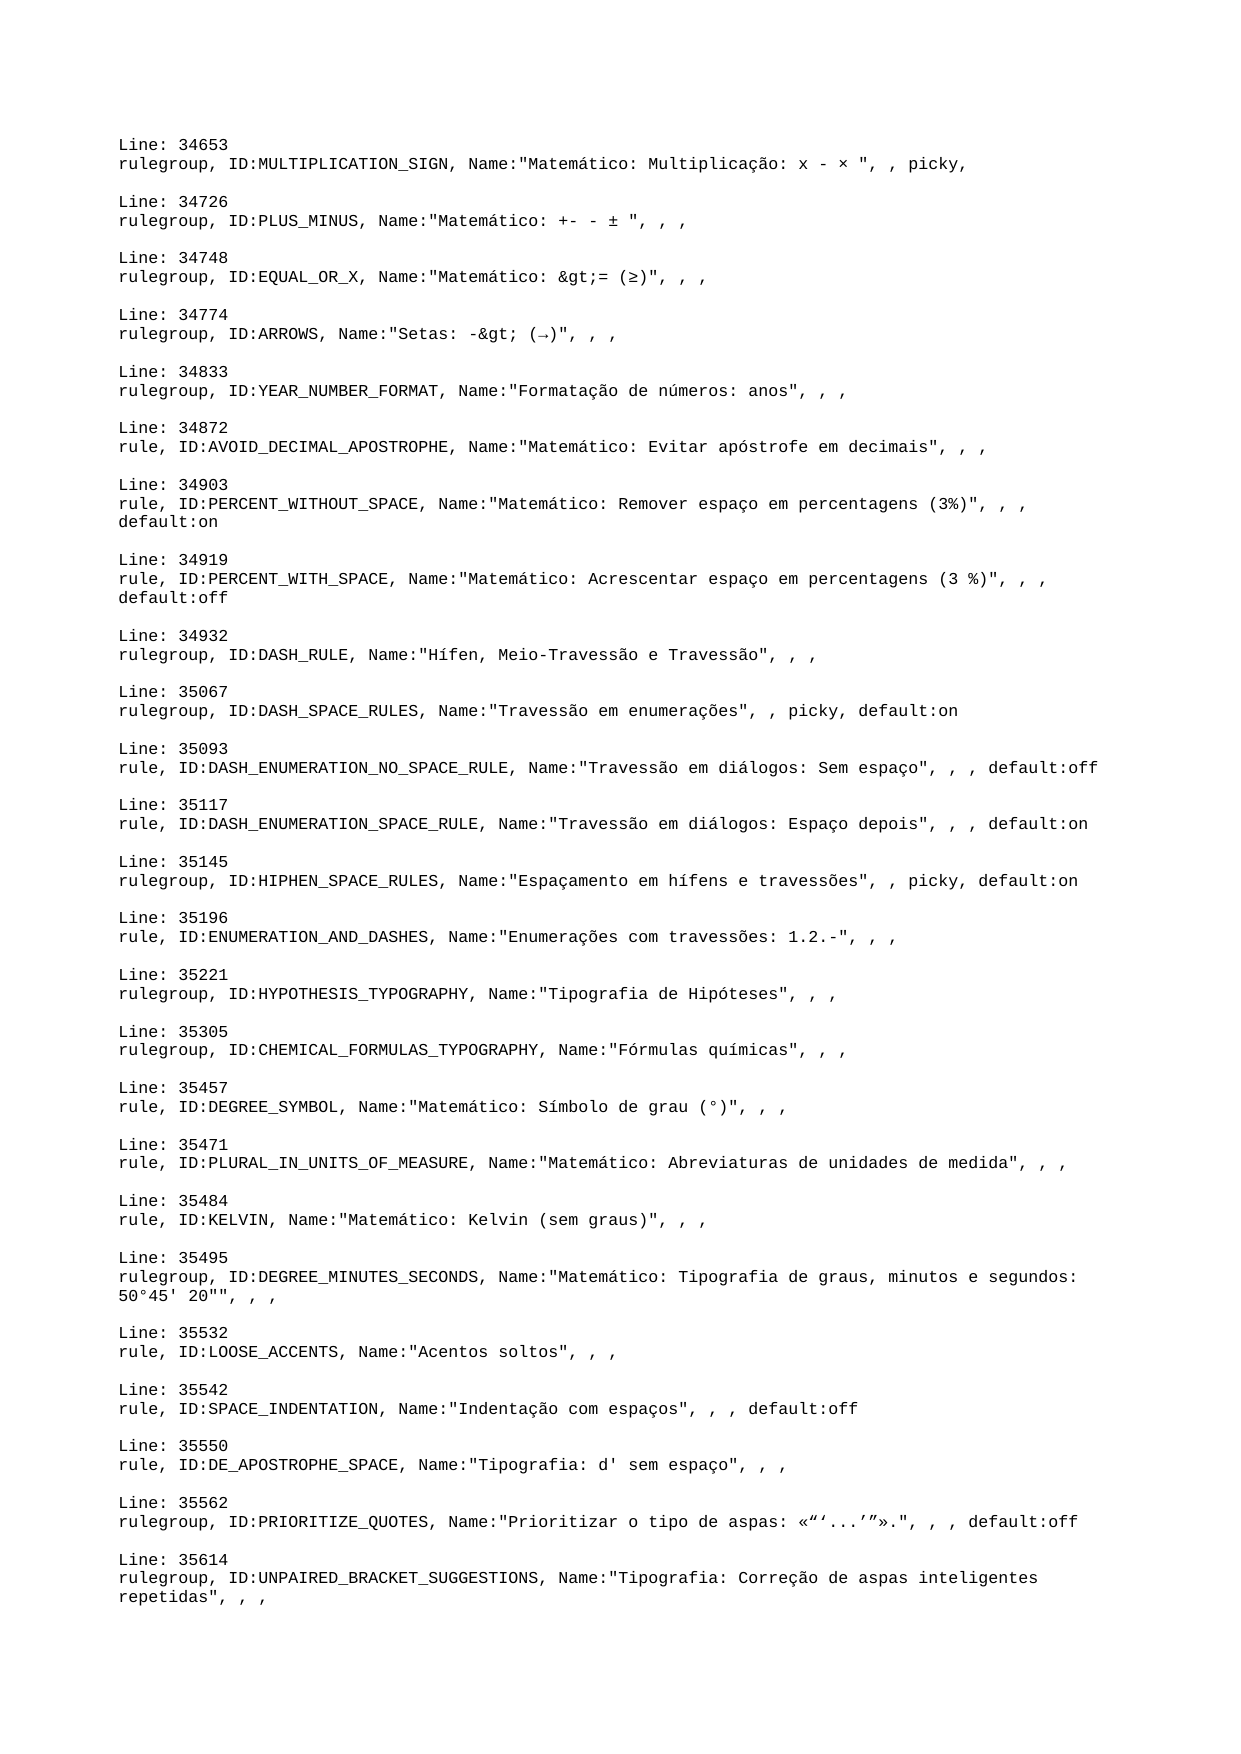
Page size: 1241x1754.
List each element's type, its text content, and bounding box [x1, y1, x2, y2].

text Line: 35067 [118, 684, 1122, 703]
text Line: 35550 [118, 1438, 1122, 1457]
text rule, ID:ENUMERATION_AND_DASHES, Name:"Enumerações com travessões: 1.2.-", , , [118, 929, 1122, 948]
text Line: 35614 [118, 1551, 1122, 1570]
text Line: 35305 [118, 1023, 1122, 1042]
text Line: 34653 [118, 137, 1122, 156]
text Line: 35145 [118, 853, 1122, 872]
text rule, ID:DASH_ENUMERATION_SPACE_RULE, Name:"Travessão em diálogos: Espaço depois", , , default:on [118, 816, 1122, 834]
text rulegroup, ID:YEAR_NUMBER_FORMAT, Name:"Formatação de números: anos", , , [118, 382, 1122, 401]
text Line: 35117 [118, 797, 1122, 816]
text rule, ID:PERCENT_WITHOUT_SPACE, Name:"Matemático: Remover espaço em percentagens (3%)", , , default:on [118, 495, 1122, 533]
text Line: 35484 [118, 1193, 1122, 1212]
text rulegroup, ID:DEGREE_MINUTES_SECONDS, Name:"Matemático: Tipografia de graus, minutos e segundos: 50°45′ 20″", , , [118, 1268, 1122, 1306]
text rulegroup, ID:DASH_RULE, Name:"Hífen, Meio-Travessão e Travessão", , , [118, 646, 1122, 665]
text rulegroup, ID:MULTIPLICATION_SIGN, Name:"Matemático: Multiplicação: x - × ", , picky, [118, 156, 1122, 175]
text Line: 34932 [118, 627, 1122, 646]
text Line: 34833 [118, 363, 1122, 382]
text rulegroup, ID:EQUAL_OR_X, Name:"Matemático: &gt;= (≥)", , , [118, 269, 1122, 288]
text rule, ID:SPACE_INDENTATION, Name:"Indentação com espaços", , , default:off [118, 1400, 1122, 1419]
text rule, ID:LOOSE_ACCENTS, Name:"Acentos soltos", , , [118, 1344, 1122, 1362]
text rule, ID:DE_APOSTROPHE_SPACE, Name:"Tipografia: d' sem espaço", , , [118, 1457, 1122, 1476]
text rulegroup, ID:UNPAIRED_BRACKET_SUGGESTIONS, Name:"Tipografia: Correção de aspas inteligentes repetidas", , , [118, 1570, 1122, 1608]
text rule, ID:AVOID_DECIMAL_APOSTROPHE, Name:"Matemático: Evitar apóstrofe em decimais", , , [118, 439, 1122, 457]
text Line: 35196 [118, 910, 1122, 929]
text Line: 35562 [118, 1494, 1122, 1513]
text Line: 35457 [118, 1080, 1122, 1098]
text Line: 34748 [118, 250, 1122, 269]
text Line: 35093 [118, 740, 1122, 759]
text Line: 34726 [118, 193, 1122, 212]
text Line: 35542 [118, 1381, 1122, 1400]
text Line: 34919 [118, 552, 1122, 571]
text rulegroup, ID:HIPHEN_SPACE_RULES, Name:"Espaçamento em hífens e travessões", , picky, default:on [118, 872, 1122, 891]
text rule, ID:DASH_ENUMERATION_NO_SPACE_RULE, Name:"Travessão em diálogos: Sem espaço", , , default:off [118, 759, 1122, 778]
text rule, ID:KELVIN, Name:"Matemático: Kelvin (sem graus)", , , [118, 1212, 1122, 1231]
text rulegroup, ID:PLUS_MINUS, Name:"Matemático: +- - ± ", , , [118, 212, 1122, 231]
text rulegroup, ID:PRIORITIZE_QUOTES, Name:"Prioritizar o tipo de aspas: «“‘...’”».", , , default:off [118, 1513, 1122, 1532]
text rulegroup, ID:HYPOTHESIS_TYPOGRAPHY, Name:"Tipografia de Hipóteses", , , [118, 985, 1122, 1004]
text rule, ID:PLURAL_IN_UNITS_OF_MEASURE, Name:"Matemático: Abreviaturas de unidades de medida", , , [118, 1155, 1122, 1174]
text rulegroup, ID:DASH_SPACE_RULES, Name:"Travessão em enumerações", , picky, default:on [118, 703, 1122, 721]
text rulegroup, ID:ARROWS, Name:"Setas: -&gt; (→)", , , [118, 326, 1122, 344]
text Line: 34872 [118, 420, 1122, 439]
text Line: 35495 [118, 1249, 1122, 1268]
text Line: 34903 [118, 476, 1122, 495]
text rule, ID:DEGREE_SYMBOL, Name:"Matemático: Símbolo de grau (°)", , , [118, 1098, 1122, 1117]
text Line: 35221 [118, 967, 1122, 985]
text Line: 35532 [118, 1325, 1122, 1344]
text Line: 34774 [118, 307, 1122, 326]
text rule, ID:PERCENT_WITH_SPACE, Name:"Matemático: Acrescentar espaço em percentagens (3 %)", , , default:off [118, 571, 1122, 608]
text rulegroup, ID:CHEMICAL_FORMULAS_TYPOGRAPHY, Name:"Fórmulas químicas", , , [118, 1042, 1122, 1061]
text Line: 35471 [118, 1136, 1122, 1155]
